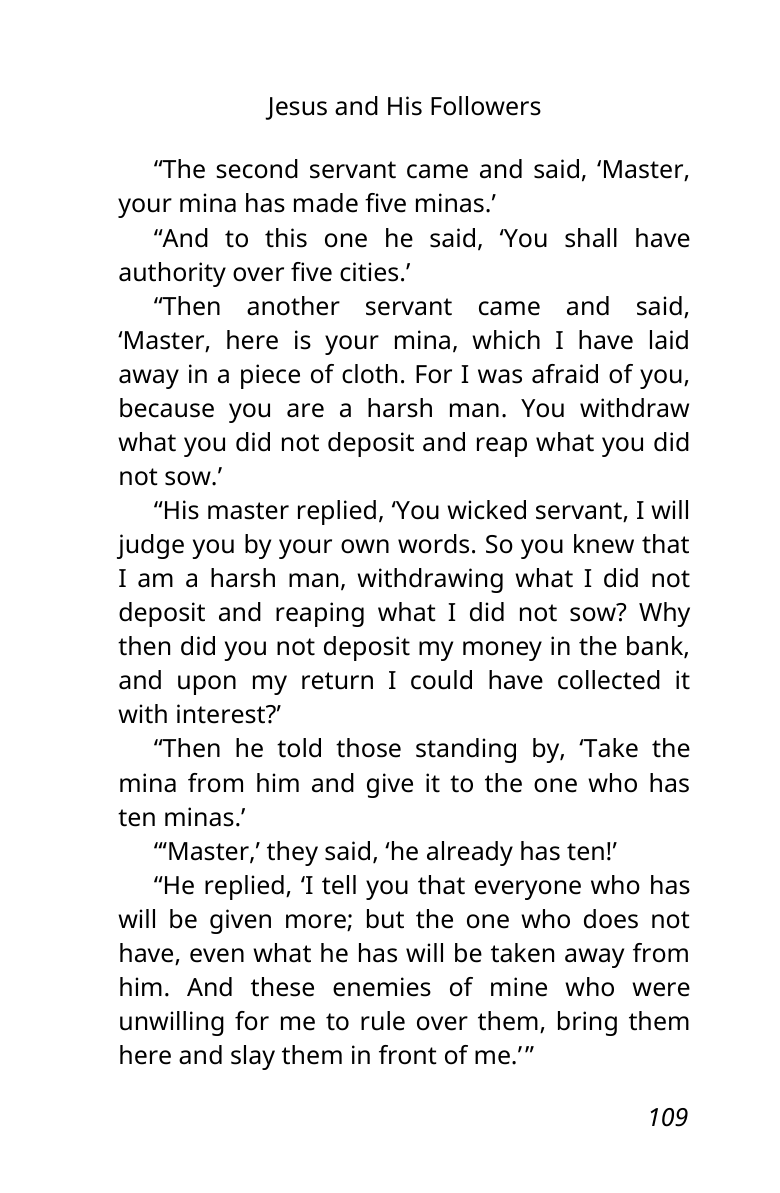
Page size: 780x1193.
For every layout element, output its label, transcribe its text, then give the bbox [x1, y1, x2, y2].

text “The second servant came and said, ‘Master, your mina has made five minas.’ [118, 152, 691, 220]
text “Then another servant came and said, ‘Master, here is your mina, which I have laid away in a piece of cloth. For I was afraid of you, because you are a harsh man. You withdraw what you did not deposit and reap what you did not sow.’ [118, 288, 691, 493]
text “‘Master,’ they said, ‘he already has ten!’ [118, 833, 691, 867]
text “And to this one he said, ‘You shall have authority over five cities.’ [118, 220, 691, 288]
text “His master replied, ‘You wicked servant, I will judge you by your own words. So you knew that I am a harsh man, withdrawing what I did not deposit and reaping what I did not sow? Why then did you not deposit my money in the bank, and upon my return I could have collected it with interest?’ [118, 493, 691, 731]
text “Then he told those standing by, ‘Take the mina from him and give it to the one who has ten minas.’ [118, 731, 691, 833]
text “He replied, ‘I tell you that everyone who has will be given more; but the one who does not have, even what he has will be taken away from him. And these enemies of mine who were unwilling for me to rule over them, bring them here and slay them in front of me.’ ” [118, 867, 691, 1072]
